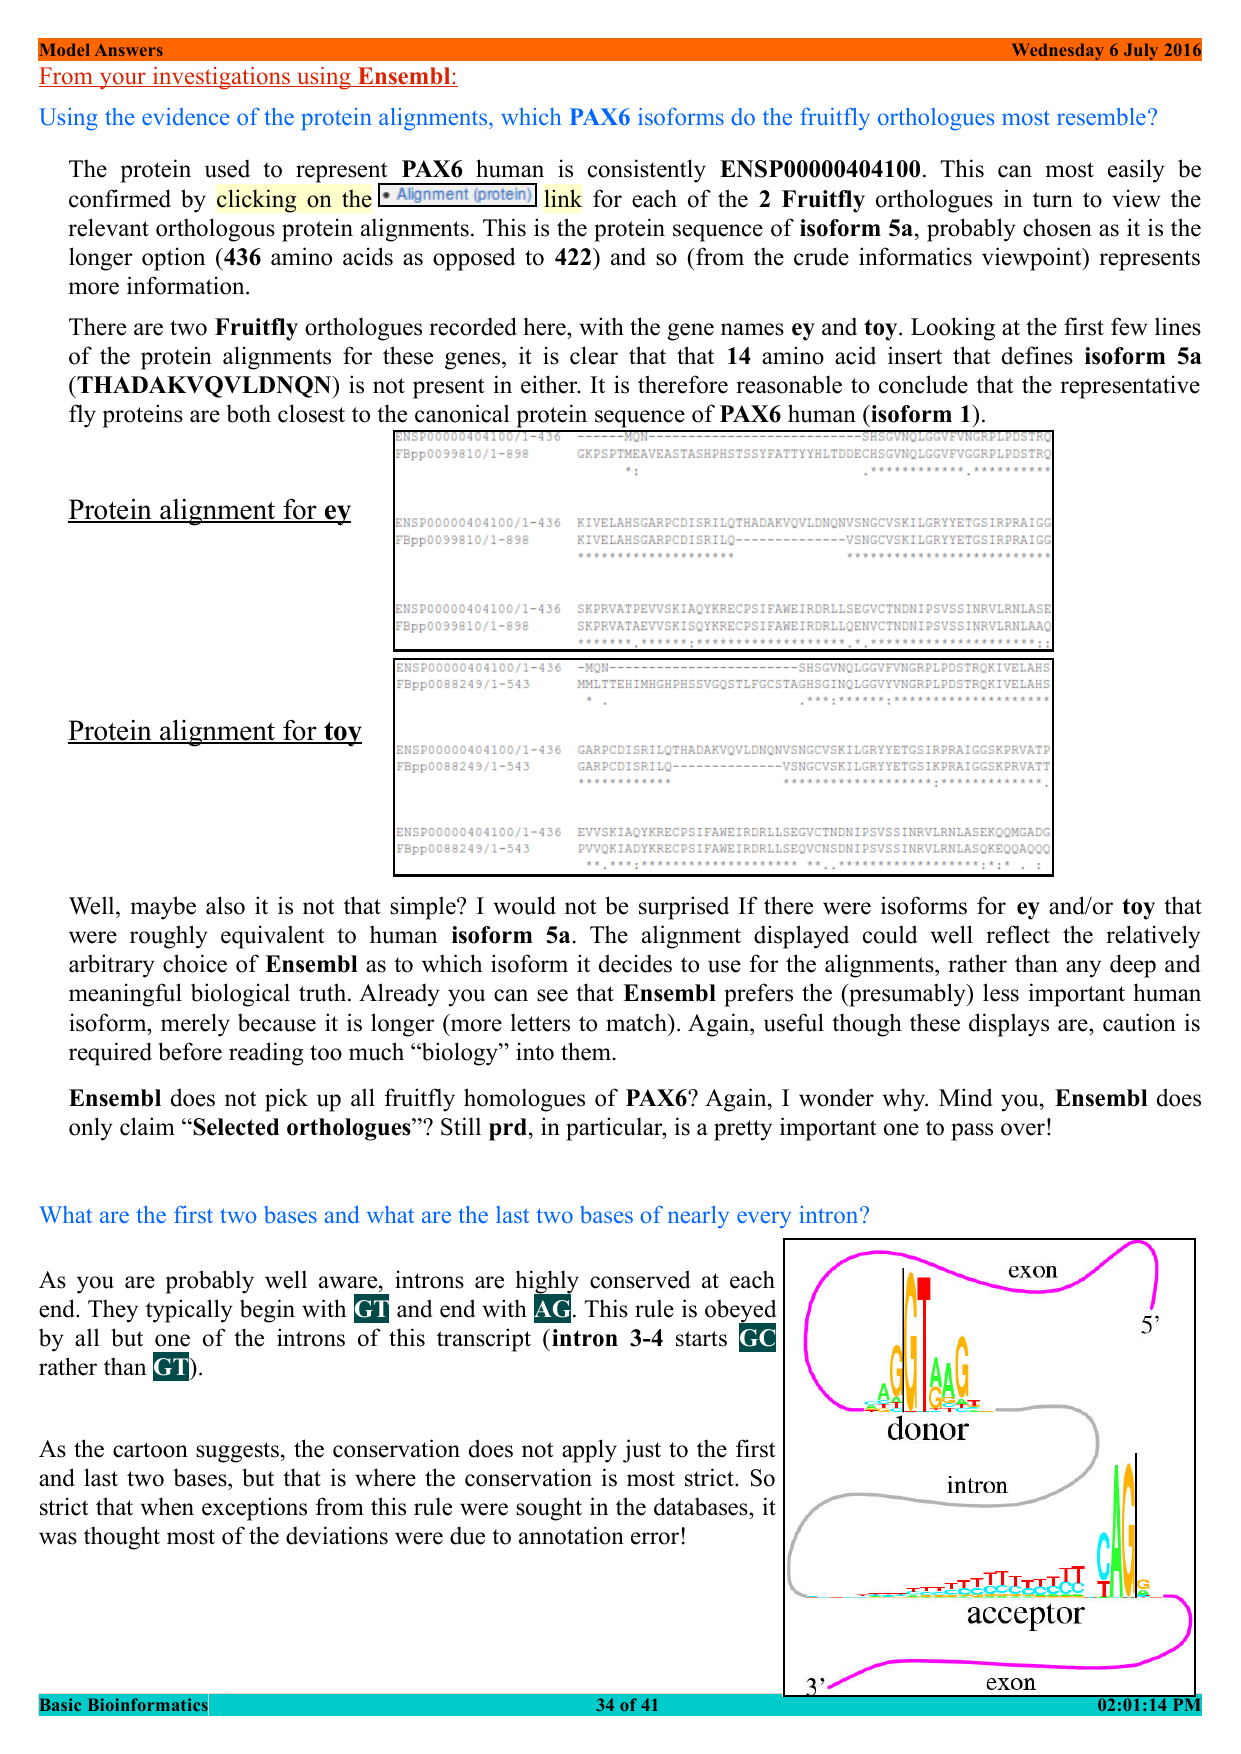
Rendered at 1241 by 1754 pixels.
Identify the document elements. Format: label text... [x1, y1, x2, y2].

text There are two Fruitfly orthologues recorded here, with the gene names ey and toy. Looking at the first few lines of the protein alignments for these genes, it is clear that that 14 amino acid insert that defines isoform 5a (THADAKVQVLDNQN) is not present in either. It is therefore reasonable to conclude that the representative fly proteins are both closest to the canonical protein sequence of PAX6 human (isoform 1). [68, 312, 1202, 428]
text Protein alignment for ey [68, 493, 393, 526]
text Well, maybe also it is not that simple? I would not be surprised If there were isoforms for ey and/or toy that were roughly equivalent to human isoform 5a. The alignment displayed could well reflect the relatively arbitrary choice of Ensembl as to which isoform it decides to use for the alignments, rather than any deep and meaningful biological truth. Already you can see that Ensembl prefers the (presumably) less important human isoform, merely because it is longer (more letters to match). Again, useful though these displays are, caution is required before reading too much “biology” into them. [68, 891, 1202, 1066]
text Using the evidence of the protein alignments, which PAX6 isoforms do the fruitfly orthologues most resemble? [38, 101, 1202, 130]
text What are the first two bases and what are the last two bases of nearly every intron? [38, 1200, 1202, 1229]
text From your investigations using Ensembl: [38, 61, 1202, 89]
picture [380, 185, 535, 205]
text Protein alignment for toy [68, 713, 393, 747]
text [1054, 713, 1202, 747]
text The protein used to represent PAX6 human is consistently ENSP00000404100. This can most easily be confirmed by clicking on thelink for each of the 2 Fruitfly orthologues in turn to view the relevant orthologous protein alignments. This is the protein sequence of isoform 5a, probably chosen as it is the longer option (436 amino acids as opposed to 422) and so (from the crude informatics viewpoint) represents more information. [68, 154, 1202, 300]
picture [395, 432, 1052, 649]
text [1054, 493, 1202, 526]
picture [785, 1240, 1194, 1695]
text Ensembl does not pick up all fruitfly homologues of PAX6? Again, I wonder why. Mind you, Ensembl does only claim “Selected orthologues”? Still prd, in particular, is a pretty important one to pass over! [68, 1083, 1202, 1141]
picture [395, 660, 1052, 874]
text As the cartoon suggests, the conservation does not apply just to the first and last two bases, but that is where the conservation is most strict. So strict that when exceptions from this rule were sought in the databases, it was thought most of the deviations were due to annotation error! [38, 1434, 782, 1550]
text As you are probably well aware, introns are highly conserved at each end. They typically begin with GT and end with AG. This rule is obeyed by all but one of the introns of this transcript (intron 3-4 starts GC rather than GT). [38, 1239, 783, 1697]
